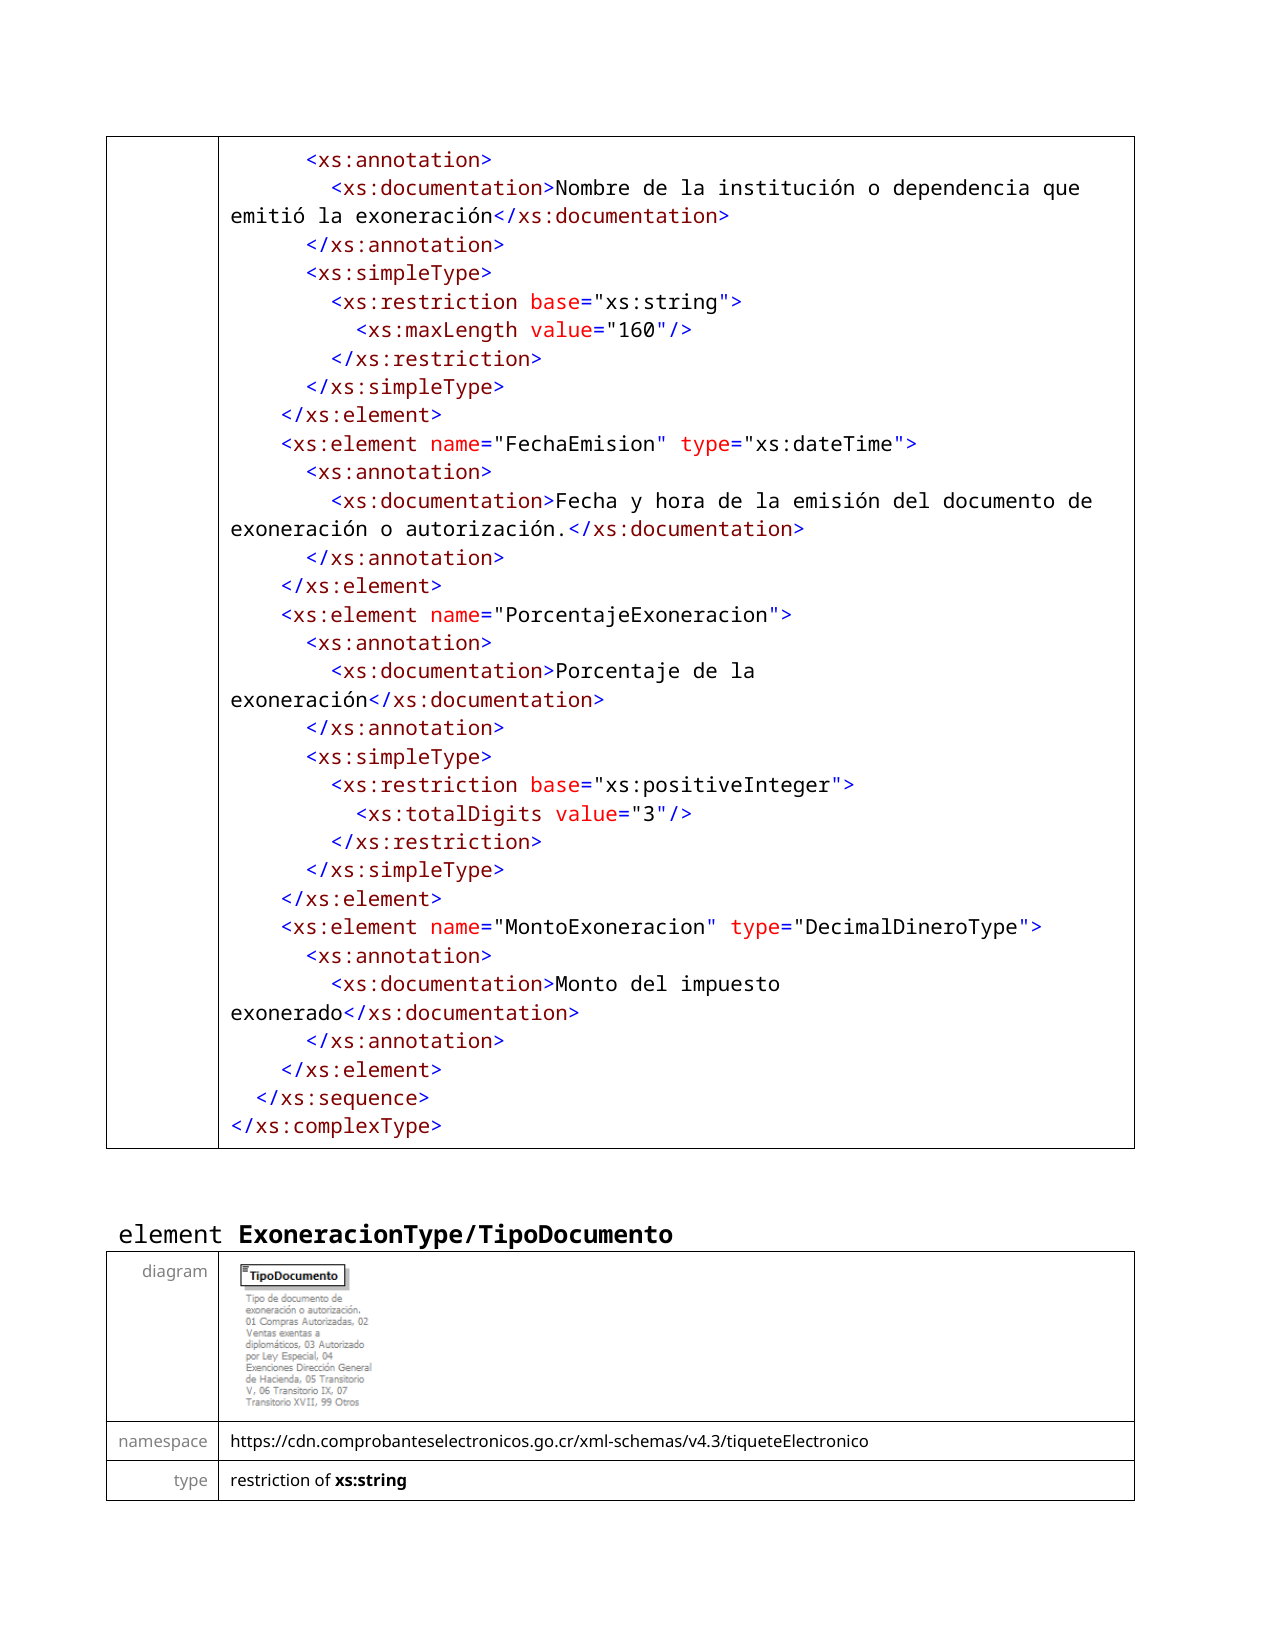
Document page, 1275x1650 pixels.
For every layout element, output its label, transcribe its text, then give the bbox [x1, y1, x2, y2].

table_cell restriction of xs:string [219, 1461, 1134, 1499]
table_cell type [107, 1461, 218, 1499]
table_header [219, 1252, 1134, 1421]
table_header diagram [107, 1252, 218, 1421]
picture [230, 1260, 382, 1413]
table_cell [107, 137, 218, 1148]
table_cell https://cdn.comprobanteselectronicos.go.cr/xml-schemas/v4.3/tiqueteElectronico [219, 1422, 1134, 1460]
text element ExoneracionType/TipoDocumento [118, 1217, 1157, 1251]
table_cell namespace [107, 1422, 218, 1460]
table_cell <xs:annotation> <xs:documentation>Nombre de la institución o dependencia que emitió la exoneración</xs:documentation> </xs:annotation> <xs:simpleType> <xs:restriction base="xs:string"> <xs:maxLength value="160"/> </xs:restriction> </xs:simpleType> </xs:element> <xs:element name="FechaEmision" type="xs:dateTime"> <xs:annotation> <xs:documentation>Fecha y hora de la emisión del documento de exoneración o autorización.</xs:documentation> </xs:annotation> </xs:element> <xs:element name="PorcentajeExoneracion"> <xs:annotation> <xs:documentation>Porcentaje de la exoneración</xs:documentation> </xs:annotation> <xs:simpleType> <xs:restriction base="xs:positiveInteger"> <xs:totalDigits value="3"/> </xs:restriction> </xs:simpleType> </xs:element> <xs:element name="MontoExoneracion" type="DecimalDineroType"> <xs:annotation> <xs:documentation>Monto del impuesto exonerado</xs:documentation> </xs:annotation> </xs:element> </xs:sequence> </xs:complexType> [219, 137, 1134, 1148]
